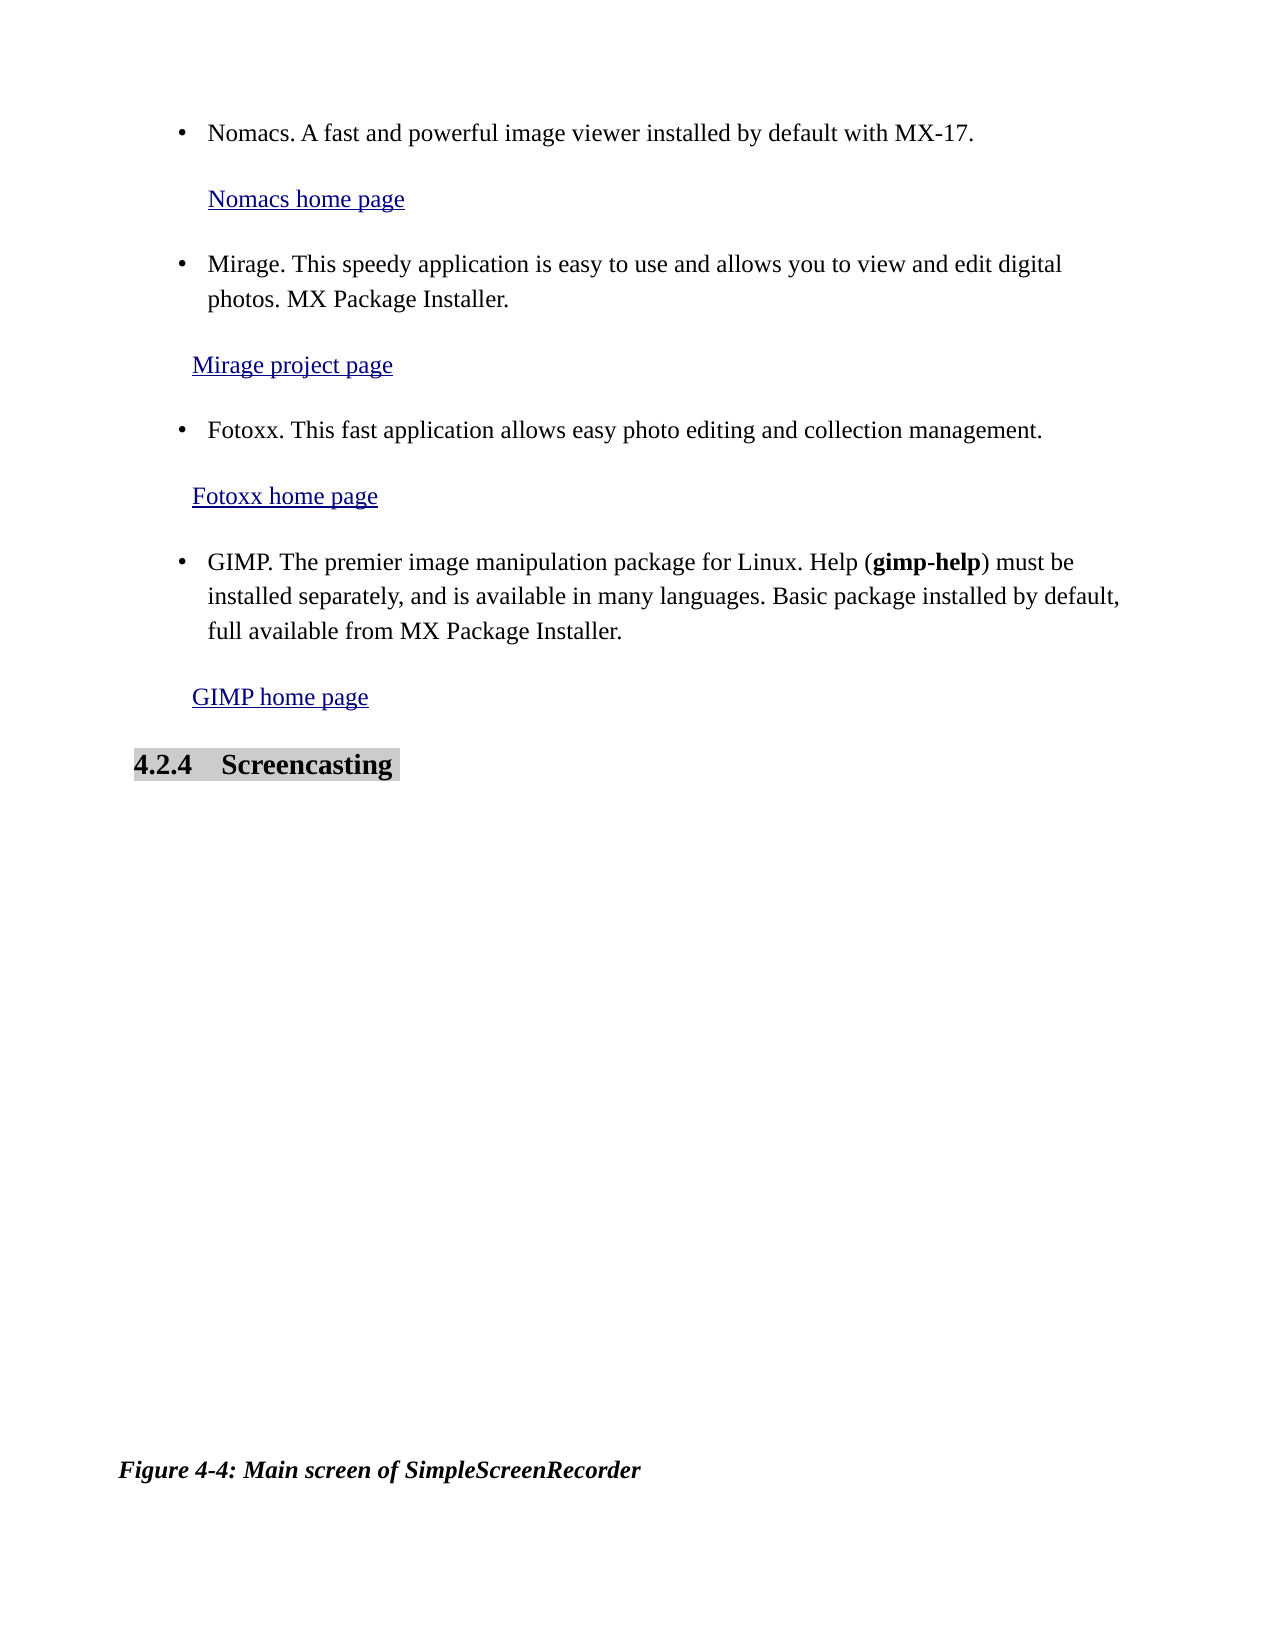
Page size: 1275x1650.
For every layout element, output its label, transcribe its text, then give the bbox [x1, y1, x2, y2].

list Mirage. This speedy application is easy to use and allows you to view and edit digital photos. MX Package Installer. [178, 249, 1141, 313]
list Fotoxx home page [162, 481, 1157, 510]
list GIMP home page [162, 682, 1157, 710]
text Nomacs home page [134, 184, 1141, 213]
list Nomacs. A fast and powerful image viewer installed by default with MX-17. [178, 118, 1141, 147]
list Mirage project page [162, 350, 1157, 378]
text Figure 4-4: Main screen of SimpleScreenRecorder [118, 1455, 1157, 1483]
list GIMP. The premier image manipulation package for Linux. Help (gimp-help) must be installed separately, and is available in many languages. Basic package installed by default, full available from MX Package Installer. [178, 547, 1141, 645]
list Fotoxx. This fast application allows easy photo editing and collection management. [178, 416, 1141, 444]
subtitle 4.2.4 Screencasting [134, 747, 1141, 781]
